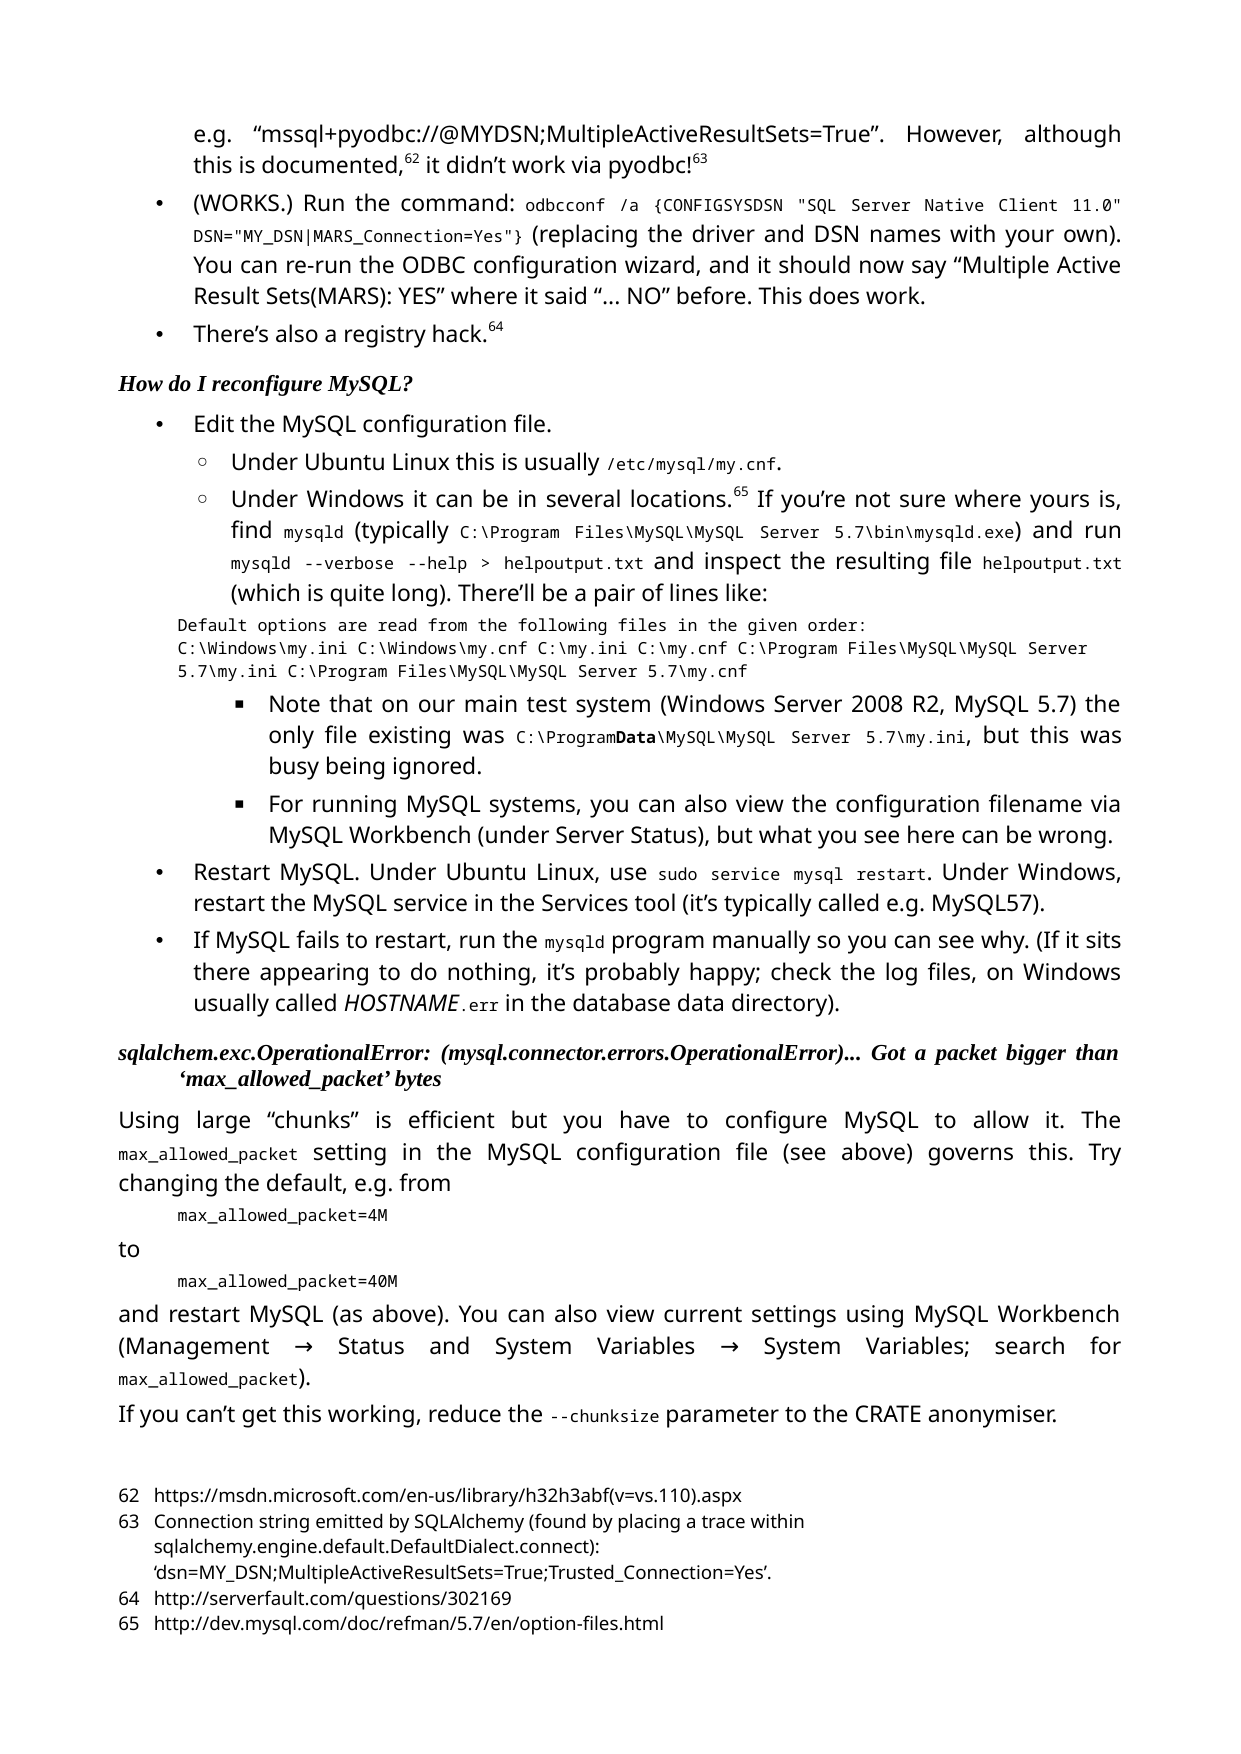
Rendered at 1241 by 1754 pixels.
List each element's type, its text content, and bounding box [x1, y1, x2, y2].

text Using large “chunks” is efficient but you have to configure MySQL to allow it. The max_allowed_packet setting in the MySQL configuration file (see above) governs this. Try changing the default, e.g. from [118, 1104, 1122, 1198]
list (WORKS.) Run the command: odbcconf /a {CONFIGSYSDSN "SQL Server Native Client 11.0" DSN="MY_DSN|MARS_Connection=Yes"} (replacing the driver and DSN names with your own). You can re-run the ODBC configuration wizard, and it should now say “Multiple Active Result Sets(MARS): YES” where it said “... NO” before. This does work. [156, 187, 1122, 312]
text max_allowed_packet=4M [177, 1204, 1122, 1227]
list Restart MySQL. Under Ubuntu Linux, use sudo service mysql restart. Under Windows, restart the MySQL service in the Services tool (it’s typically called e.g. MySQL57). [156, 856, 1122, 918]
list There’s also a registry hack. [156, 317, 1122, 349]
subtitle sqlalchem.exc.OperationalError: (mysql.connector.errors.OperationalError)... Got a packet bigger than ‘max_allowed_packet’ bytes [118, 1039, 1122, 1092]
list http://dev.mysql.com/doc/refman/5.7/en/option-files.html [118, 1610, 1122, 1636]
text max_allowed_packet=40M [177, 1270, 1122, 1292]
list Edit the MySQL configuration file. [156, 408, 1122, 440]
list Note that on our main test system (Windows Server 2008 R2, MySQL 5.7) the only file existing was C:\ProgramData\MySQL\MySQL Server 5.7\my.ini, but this was busy being ignored. [231, 688, 1122, 782]
subtitle How do I reconfigure MySQL? [118, 369, 1122, 396]
list If MySQL fails to restart, run the mysqld program manually so you can see why. (If it sits there appearing to do nothing, it’s probably happy; check the log files, on Windows usually called HOSTNAME.err in the database data directory). [156, 924, 1122, 1018]
list https://msdn.microsoft.com/en-us/library/h32h3abf(v=vs.110).aspx [118, 1483, 1122, 1508]
list Under Ubuntu Linux this is usually /etc/mysql/my.cnf. [193, 446, 1122, 477]
text and restart MySQL (as above). You can also view current settings using MySQL Workbench (Management → Status and System Variables → System Variables; search for max_allowed_packet). [118, 1298, 1122, 1392]
list e.g. “mssql+pyodbc://@MYDSN;MultipleActiveResultSets=True”. However, although this is documented, it didn’t work via pyodbc! [156, 118, 1122, 181]
list Connection string emitted by SQLAlchemy (found by placing a trace within sqlalchemy.engine.default.DefaultDialect.connect): ‘dsn=MY_DSN;MultipleActiveResultSets=True;Trusted_Connection=Yes’. [118, 1508, 1122, 1585]
list For running MySQL systems, you can also view the configuration filename via MySQL Workbench (under Server Status), but what you see here can be wrong. [231, 787, 1122, 850]
text Default options are read from the following files in the given order: [177, 614, 1122, 636]
list Under Windows it can be in several locations. If you’re not sure where yours is, find mysqld (typically C:\Program Files\MySQL\MySQL Server 5.7\bin\mysqld.exe) and run mysqld --verbose --help > helpoutput.txt and inspect the resulting file helpoutput.txt (which is quite long). There’ll be a pair of lines like: [193, 483, 1122, 608]
list http://serverfault.com/questions/302169 [118, 1585, 1122, 1610]
text to [118, 1232, 1122, 1264]
text If you can’t get this working, reduce the --chunksize parameter to the CRATE anonymiser. [118, 1398, 1122, 1429]
text C:\Windows\my.ini C:\Windows\my.cnf C:\my.ini C:\my.cnf C:\Program Files\MySQL\MySQL Server 5.7\my.ini C:\Program Files\MySQL\MySQL Server 5.7\my.cnf [177, 636, 1122, 682]
